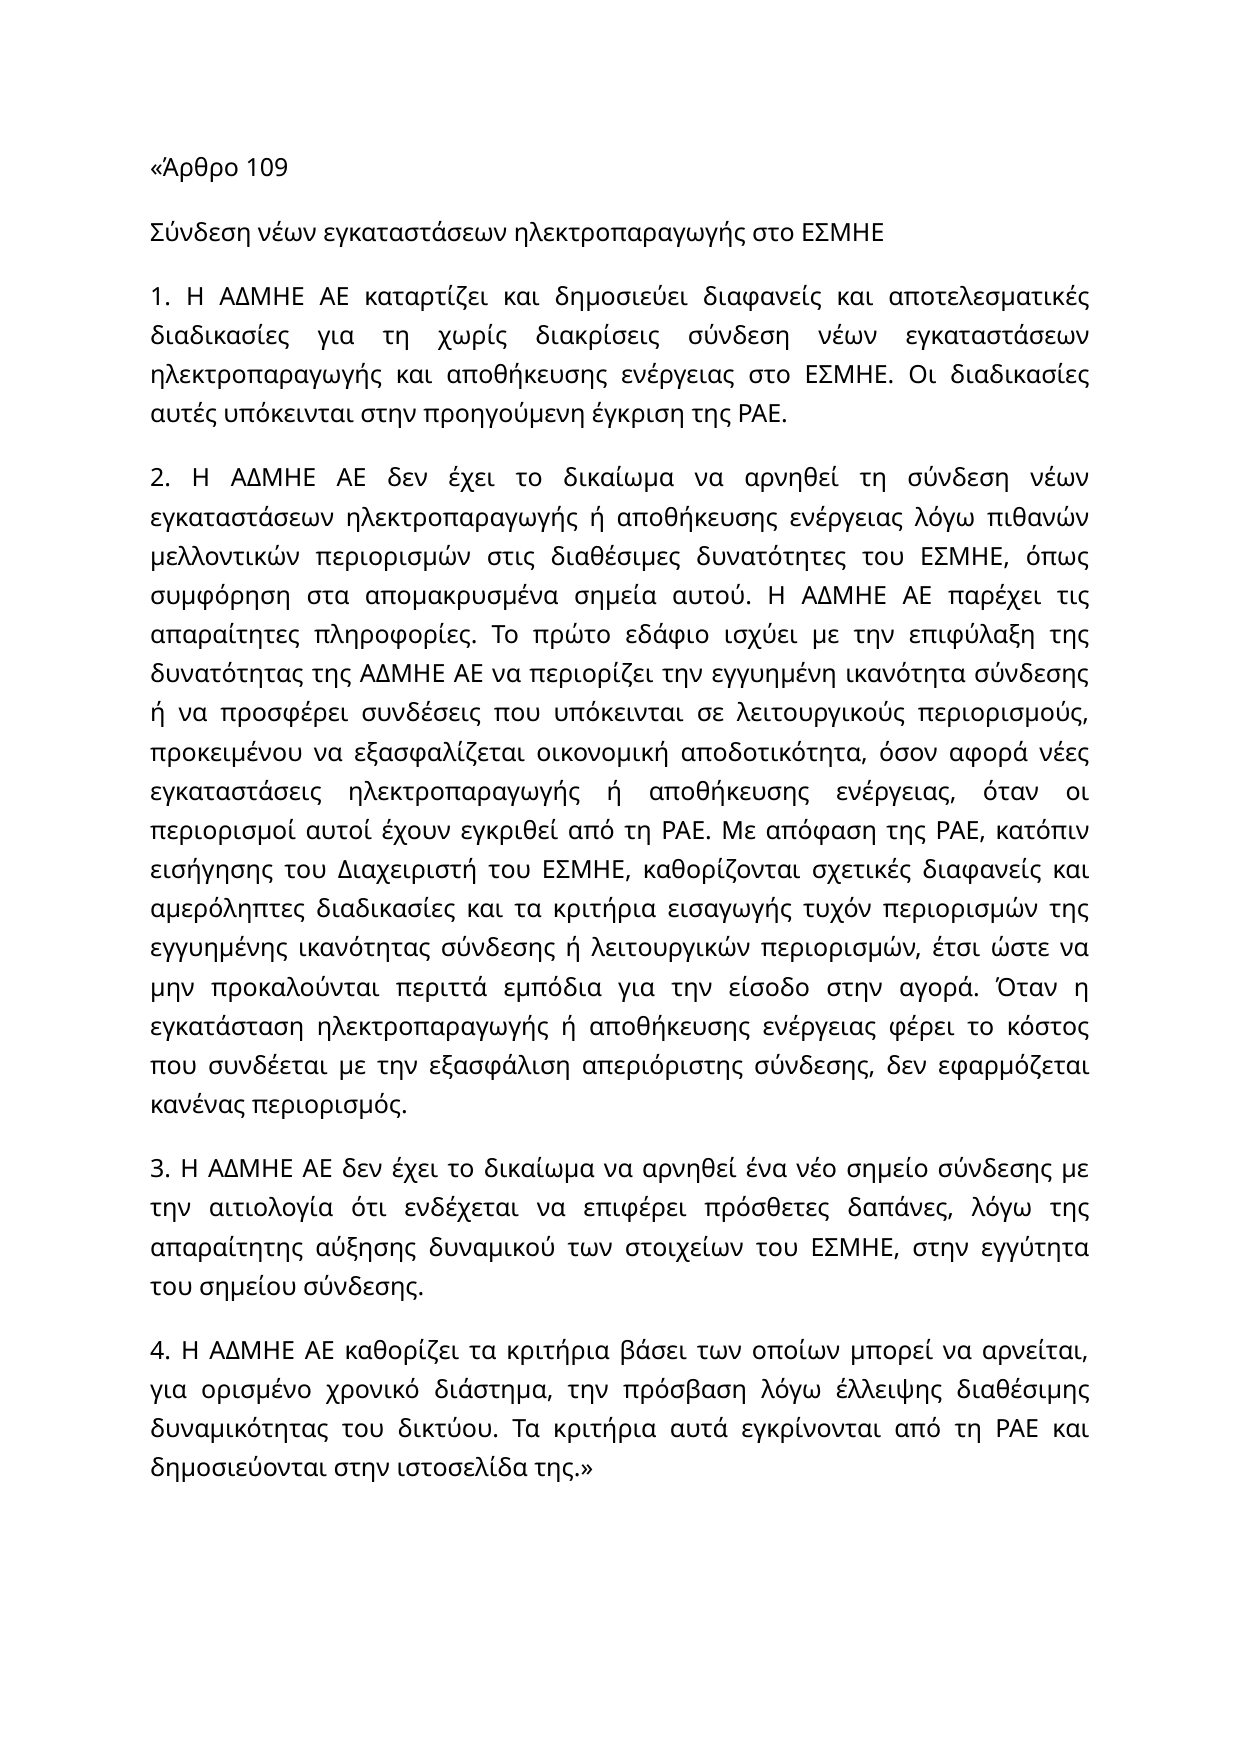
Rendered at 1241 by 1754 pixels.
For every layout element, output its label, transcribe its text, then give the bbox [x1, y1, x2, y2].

text 2. Η ΑΔΜΗΕ ΑΕ δεν έχει το δικαίωμα να αρνηθεί τη σύνδεση νέων εγκαταστάσεων ηλεκτροπαραγωγής ή αποθήκευσης ενέργειας λόγω πιθανών μελλοντικών περιορισμών στις διαθέσιμες δυνατότητες του ΕΣΜΗΕ, όπως συμφόρηση στα απομακρυσμένα σημεία αυτού. Η ΑΔΜΗΕ ΑΕ παρέχει τις απαραίτητες πληροφορίες. Το πρώτο εδάφιο ισχύει με την επιφύλαξη της δυνατότητας της ΑΔΜΗΕ ΑΕ να περιορίζει την εγγυημένη ικανότητα σύνδεσης ή να προσφέρει συνδέσεις που υπόκεινται σε λειτουργικούς περιορισμούς, προκειμένου να εξασφαλίζεται οικονομική αποδοτικότητα, όσον αφορά νέες εγκαταστάσεις ηλεκτροπαραγωγής ή αποθήκευσης ενέργειας, όταν οι περιορισμοί αυτοί έχουν εγκριθεί από τη ΡΑΕ. Με απόφαση της ΡΑΕ, κατόπιν εισήγησης του Διαχειριστή του ΕΣΜΗΕ, καθορίζονται σχετικές διαφανείς και αμερόληπτες διαδικασίες και τα κριτήρια εισαγωγής τυχόν περιορισμών της εγγυημένης ικανότητας σύνδεσης ή λειτουργικών περιορισμών, έτσι ώστε να μην προκαλούνται περιττά εμπόδια για την είσοδο στην αγορά. Όταν η εγκατάσταση ηλεκτροπαραγωγής ή αποθήκευσης ενέργειας φέρει το κόστος που συνδέεται με την εξασφάλιση απεριόριστης σύνδεσης, δεν εφαρμόζεται κανένας περιορισμός. [150, 460, 1090, 1121]
text Σύνδεση νέων εγκαταστάσεων ηλεκτροπαραγωγής στο ΕΣΜΗΕ [150, 214, 1090, 248]
text 1. Η ΑΔΜΗΕ ΑΕ καταρτίζει και δημοσιεύει διαφανείς και αποτελεσματικές διαδικασίες για τη χωρίς διακρίσεις σύνδεση νέων εγκαταστάσεων ηλεκτροπαραγωγής και αποθήκευσης ενέργειας στο ΕΣΜΗΕ. Οι διαδικασίες αυτές υπόκεινται στην προηγούμενη έγκριση της ΡΑΕ. [150, 278, 1090, 430]
text 4. Η ΑΔΜΗΕ ΑΕ καθορίζει τα κριτήρια βάσει των οποίων μπορεί να αρνείται, για ορισμένο χρονικό διάστημα, την πρόσβαση λόγω έλλειψης διαθέσιμης δυναμικότητας του δικτύου. Τα κριτήρια αυτά εγκρίνονται από τη ΡΑΕ και δημοσιεύονται στην ιστοσελίδα της.» [150, 1332, 1090, 1484]
text «Άρθρο 109 [150, 150, 1090, 184]
text 3. Η ΑΔΜΗΕ ΑΕ δεν έχει το δικαίωμα να αρνηθεί ένα νέο σημείο σύνδεσης με την αιτιολογία ότι ενδέχεται να επιφέρει πρόσθετες δαπάνες, λόγω της απαραίτητης αύξησης δυναμικού των στοιχείων του ΕΣΜΗΕ, στην εγγύτητα του σημείου σύνδεσης. [150, 1151, 1090, 1302]
